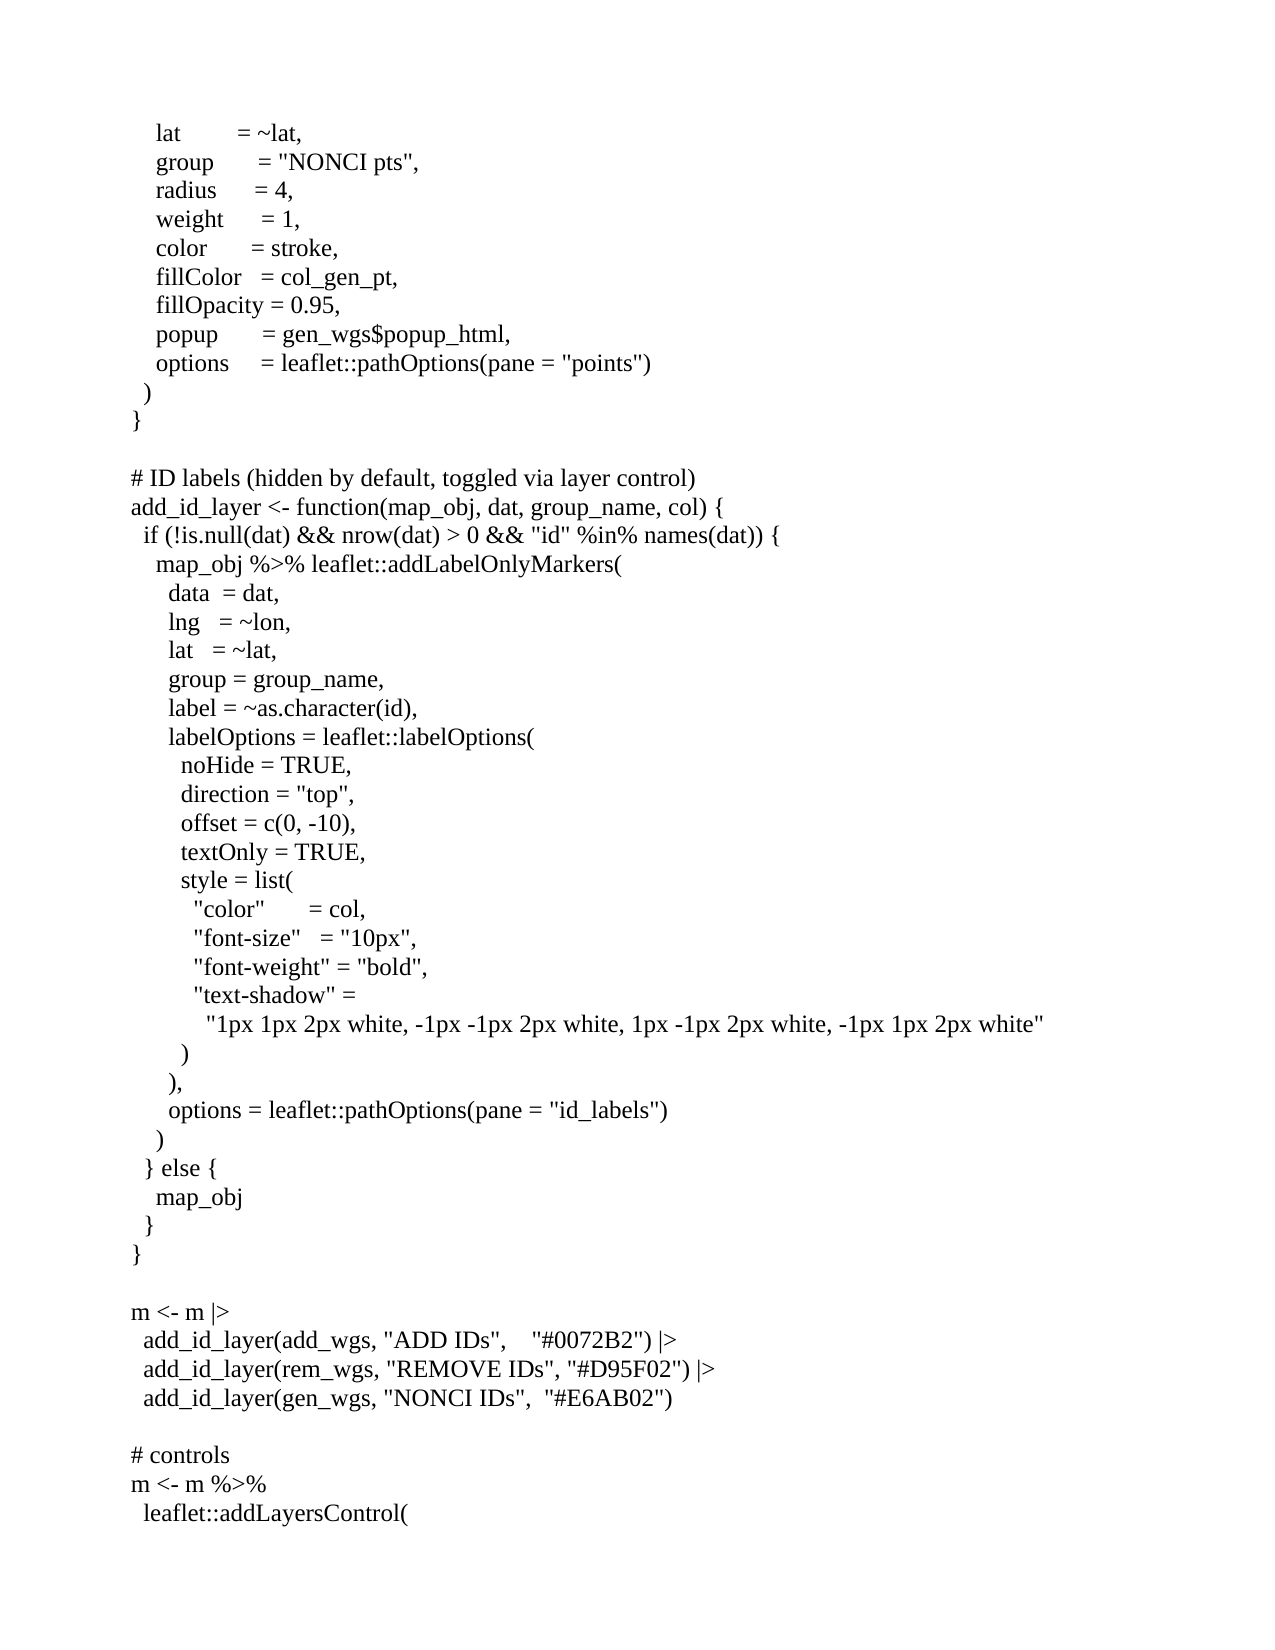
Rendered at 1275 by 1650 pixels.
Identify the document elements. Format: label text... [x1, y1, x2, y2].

text options = leaflet::pathOptions(pane = "id_labels") [118, 1096, 1157, 1124]
text labelOptions = leaflet::labelOptions( [118, 722, 1157, 751]
text ) [118, 1038, 1157, 1067]
text } [118, 1211, 1157, 1239]
text m <- m |> [118, 1297, 1157, 1326]
text group = group_name, [118, 664, 1157, 693]
text group = "NONCI pts", [118, 147, 1157, 176]
text # controls [118, 1441, 1157, 1469]
text popup = gen_wgs$popup_html, [118, 319, 1157, 348]
text "1px 1px 2px white, -1px -1px 2px white, 1px -1px 2px white, -1px 1px 2px white" [118, 1009, 1157, 1038]
text "color" = col, [118, 894, 1157, 923]
text add_id_layer(rem_wgs, "REMOVE IDs", "#D95F02") |> [118, 1354, 1157, 1383]
text weight = 1, [118, 204, 1157, 233]
text noHide = TRUE, [118, 751, 1157, 779]
text "text-shadow" = [118, 981, 1157, 1009]
text map_obj %>% leaflet::addLabelOnlyMarkers( [118, 549, 1157, 578]
text textOnly = TRUE, [118, 837, 1157, 866]
text add_id_layer(gen_wgs, "NONCI IDs", "#E6AB02") [118, 1383, 1157, 1412]
text data = dat, [118, 578, 1157, 607]
text if (!is.null(dat) && nrow(dat) > 0 && "id" %in% names(dat)) { [118, 521, 1157, 549]
text fillColor = col_gen_pt, [118, 262, 1157, 291]
text ), [118, 1067, 1157, 1096]
text add_id_layer(add_wgs, "ADD IDs", "#0072B2") |> [118, 1326, 1157, 1354]
text color = stroke, [118, 233, 1157, 262]
text "font-size" = "10px", [118, 923, 1157, 952]
text lat = ~lat, [118, 636, 1157, 664]
text } [118, 406, 1157, 434]
text m <- m %>% [118, 1469, 1157, 1498]
text lat = ~lat, [118, 118, 1157, 147]
text ) [118, 377, 1157, 406]
text map_obj [118, 1182, 1157, 1211]
text lng = ~lon, [118, 607, 1157, 636]
text style = list( [118, 866, 1157, 894]
text offset = c(0, -10), [118, 808, 1157, 837]
text # ID labels (hidden by default, toggled via layer control) [118, 463, 1157, 492]
text fillOpacity = 0.95, [118, 291, 1157, 319]
text ) [118, 1124, 1157, 1153]
text label = ~as.character(id), [118, 693, 1157, 722]
text } else { [118, 1153, 1157, 1182]
text direction = "top", [118, 779, 1157, 808]
text "font-weight" = "bold", [118, 952, 1157, 981]
text radius = 4, [118, 176, 1157, 204]
text add_id_layer <- function(map_obj, dat, group_name, col) { [118, 492, 1157, 521]
text options = leaflet::pathOptions(pane = "points") [118, 348, 1157, 377]
text leaflet::addLayersControl( [118, 1498, 1157, 1527]
text } [118, 1239, 1157, 1268]
